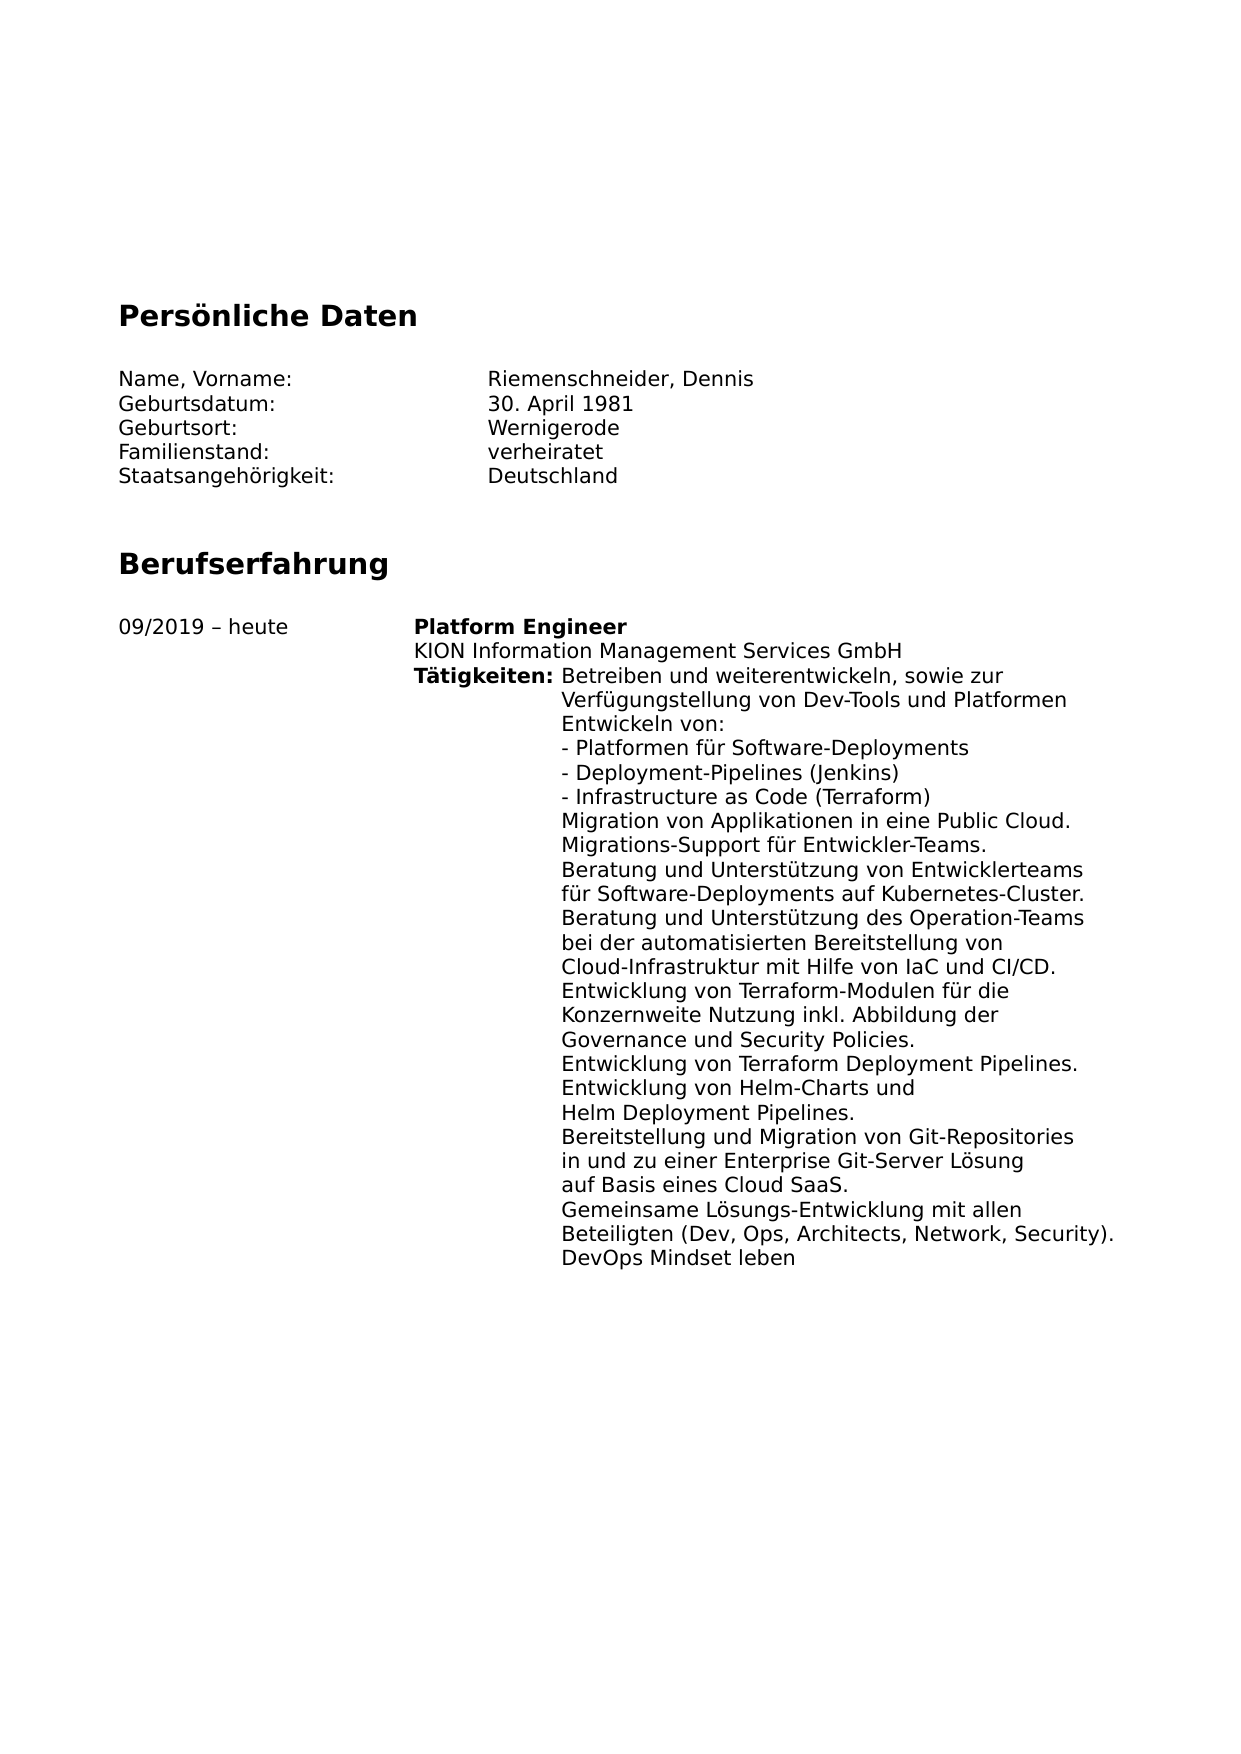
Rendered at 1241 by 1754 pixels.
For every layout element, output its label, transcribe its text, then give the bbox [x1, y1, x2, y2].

text Entwicklung von Terraform Deployment Pipelines. [118, 1052, 1122, 1076]
text Governance und Security Policies. [118, 1028, 1122, 1052]
text Entwicklung von Helm-Charts und [118, 1076, 1122, 1101]
text Helm Deployment Pipelines. [118, 1101, 1122, 1125]
text Bereitstellung und Migration von Git-Repositories [118, 1125, 1122, 1149]
text Konzernweite Nutzung inkl. Abbildung der [118, 1003, 1122, 1028]
text Staatsangehörigkeit: Deutschland [118, 464, 1122, 489]
text auf Basis eines Cloud SaaS. Gemeinsame Lösungs-Entwicklung mit allen Beteiligten (Dev, Ops, Architects, Network, Security). DevOps Mindset leben [118, 1173, 1122, 1270]
text Entwicklung von Terraform-Modulen für die [118, 979, 1122, 1003]
text Familienstand: verheiratet [118, 440, 1122, 464]
text KION Information Management Services GmbH [118, 639, 1122, 664]
text Persönliche Daten [118, 299, 1122, 333]
text Tätigkeiten: Betreiben und weiterentwickeln, sowie zur Verfügungstellung von Dev-Tools und Platformen Entwickeln von: - Platformen für Software-Deployments - Deployment-Pipelines (Jenkins) - Infrastructure as Code (Terraform) Migration von Applikationen in eine Public Cloud. Migrations-Support für Entwickler-Teams. Beratung und Unterstützung von Entwicklerteams für Software-Deployments auf Kubernetes-Cluster. Beratung und Unterstützung des Operation-Teams bei der automatisierten Bereitstellung von Cloud-Infrastruktur mit Hilfe von IaC und CI/CD. [118, 664, 1122, 979]
text 09/2019 – heute Platform Engineer [118, 615, 1122, 639]
text Geburtsdatum: 30. April 1981 [118, 392, 1122, 416]
text Berufserfahrung [118, 547, 1122, 581]
text in und zu einer Enterprise Git-Server Lösung [118, 1149, 1122, 1173]
text Name, Vorname: Riemenschneider, Dennis [118, 367, 1122, 392]
text Geburtsort: Wernigerode [118, 416, 1122, 440]
